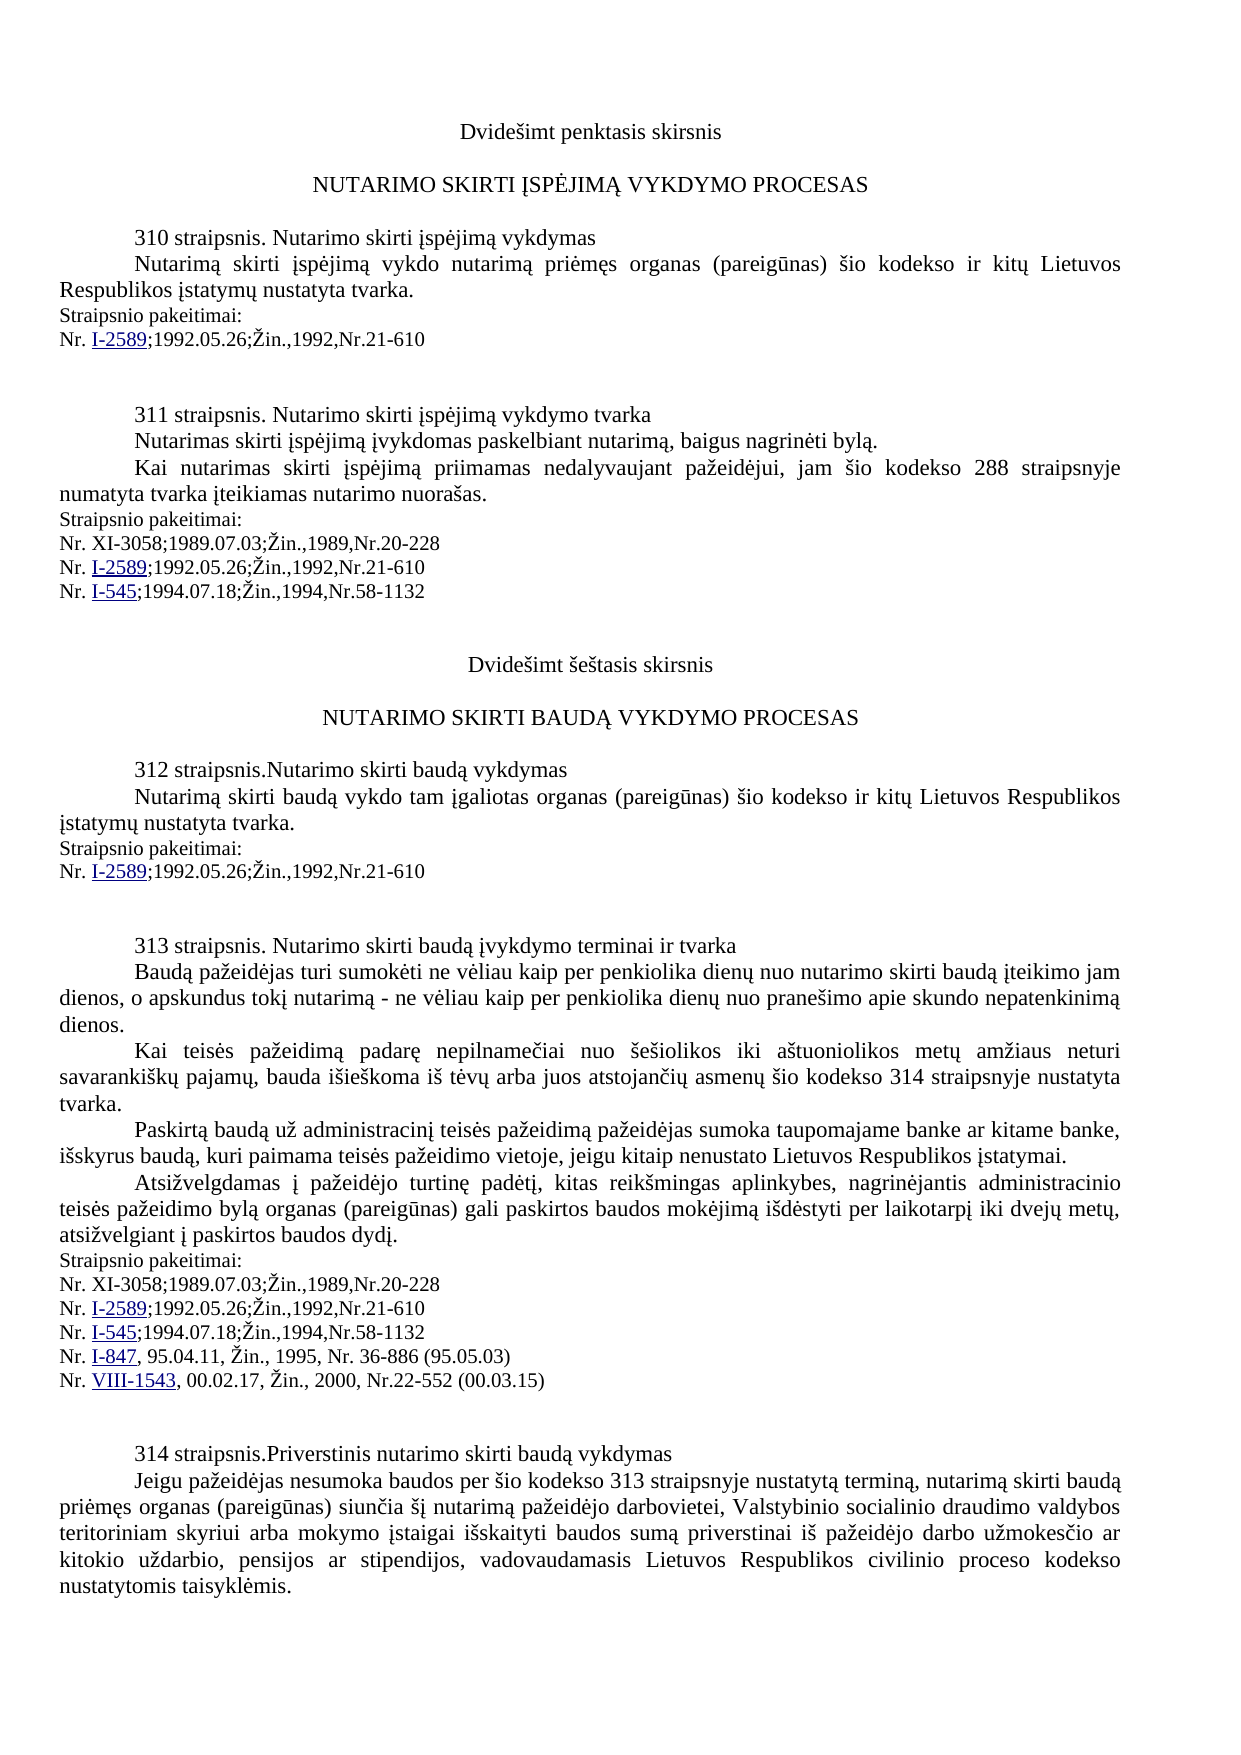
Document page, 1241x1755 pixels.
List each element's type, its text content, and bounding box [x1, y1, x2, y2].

text Nr. VIII-1543, 00.02.17, Žin., 2000, Nr.22-552 (00.03.15) [59, 1368, 1122, 1392]
text 314 straipsnis.Priverstinis nutarimo skirti baudą vykdymas [59, 1440, 1122, 1467]
text Nutarimą skirti įspėjimą vykdo nutarimą priėmęs organas (pareigūnas) šio kodekso ir kitų Lietuvos Respublikos įstatymų nustatyta tvarka. [59, 250, 1122, 303]
text Nr. I-2589;1992.05.26;Žin.,1992,Nr.21-610 [59, 1296, 1122, 1320]
text Nr. I-2589;1992.05.26;Žin.,1992,Nr.21-610 [59, 327, 1122, 351]
text Nr. I-2589;1992.05.26;Žin.,1992,Nr.21-610 [59, 859, 1122, 883]
text NUTARIMO SKIRTI ĮSPĖJIMĄ VYKDYMO PROCESAS [59, 171, 1122, 197]
text Paskirtą baudą už administracinį teisės pažeidimą pažeidėjas sumoka taupomajame banke ar kitame banke, išskyrus baudą, kuri paimama teisės pažeidimo vietoje, jeigu kitaip nenustato Lietuvos Respublikos įstatymai. [59, 1116, 1122, 1169]
text Baudą pažeidėjas turi sumokėti ne vėliau kaip per penkiolika dienų nuo nutarimo skirti baudą įteikimo jam dienos, o apskundus tokį nutarimą - ne vėliau kaip per penkiolika dienų nuo pranešimo apie skundo nepatenkinimą dienos. [59, 958, 1122, 1037]
text Dvidešimt penktasis skirsnis [59, 118, 1122, 144]
text Atsižvelgdamas į pažeidėjo turtinę padėtį, kitas reikšmingas aplinkybes, nagrinėjantis administracinio teisės pažeidimo bylą organas (pareigūnas) gali paskirtos baudos mokėjimą išdėstyti per laikotarpį iki dvejų metų, atsižvelgiant į paskirtos baudos dydį. [59, 1169, 1122, 1248]
text Nr. I-847, 95.04.11, Žin., 1995, Nr. 36-886 (95.05.03) [59, 1344, 1122, 1368]
text Jeigu pažeidėjas nesumoka baudos per šio kodekso 313 straipsnyje nustatytą terminą, nutarimą skirti baudą priėmęs organas (pareigūnas) siunčia šį nutarimą pažeidėjo darbovietei, Valstybinio socialinio draudimo valdybos teritoriniam skyriui arba mokymo įstaigai išskaityti baudos sumą priverstinai iš pažeidėjo darbo užmokesčio ar kitokio uždarbio, pensijos ar stipendijos, vadovaudamasis Lietuvos Respublikos civilinio proceso kodekso nustatytomis taisyklėmis. [59, 1467, 1122, 1598]
text NUTARIMO SKIRTI BAUDĄ VYKDYMO PROCESAS [59, 704, 1122, 730]
text Kai teisės pažeidimą padarę nepilnamečiai nuo šešiolikos iki aštuoniolikos metų amžiaus neturi savarankiškų pajamų, bauda išieškoma iš tėvų arba juos atstojančių asmenų šio kodekso 314 straipsnyje nustatyta tvarka. [59, 1037, 1122, 1116]
text 311 straipsnis. Nutarimo skirti įspėjimą vykdymo tvarka [59, 401, 1122, 427]
text 313 straipsnis. Nutarimo skirti baudą įvykdymo terminai ir tvarka [59, 932, 1122, 958]
text Nutarimą skirti baudą vykdo tam įgaliotas organas (pareigūnas) šio kodekso ir kitų Lietuvos Respublikos įstatymų nustatyta tvarka. [59, 783, 1122, 835]
text Nutarimas skirti įspėjimą įvykdomas paskelbiant nutarimą, baigus nagrinėti bylą. [59, 427, 1122, 454]
text Kai nutarimas skirti įspėjimą priimamas nedalyvaujant pažeidėjui, jam šio kodekso 288 straipsnyje numatyta tvarka įteikiamas nutarimo nuorašas. [59, 454, 1122, 507]
text 312 straipsnis.Nutarimo skirti baudą vykdymas [59, 756, 1122, 783]
text Nr. XI-3058;1989.07.03;Žin.,1989,Nr.20-228 [59, 1272, 1122, 1296]
text Straipsnio pakeitimai: [59, 507, 1122, 531]
text Nr. I-545;1994.07.18;Žin.,1994,Nr.58-1132 [59, 1320, 1122, 1344]
text Nr. I-2589;1992.05.26;Žin.,1992,Nr.21-610 [59, 555, 1122, 579]
text Nr. I-545;1994.07.18;Žin.,1994,Nr.58-1132 [59, 579, 1122, 603]
text Dvidešimt šeštasis skirsnis [59, 651, 1122, 677]
text Straipsnio pakeitimai: [59, 303, 1122, 327]
text 310 straipsnis. Nutarimo skirti įspėjimą vykdymas [59, 223, 1122, 250]
text Nr. XI-3058;1989.07.03;Žin.,1989,Nr.20-228 [59, 531, 1122, 555]
text Straipsnio pakeitimai: [59, 835, 1122, 859]
text Straipsnio pakeitimai: [59, 1248, 1122, 1272]
